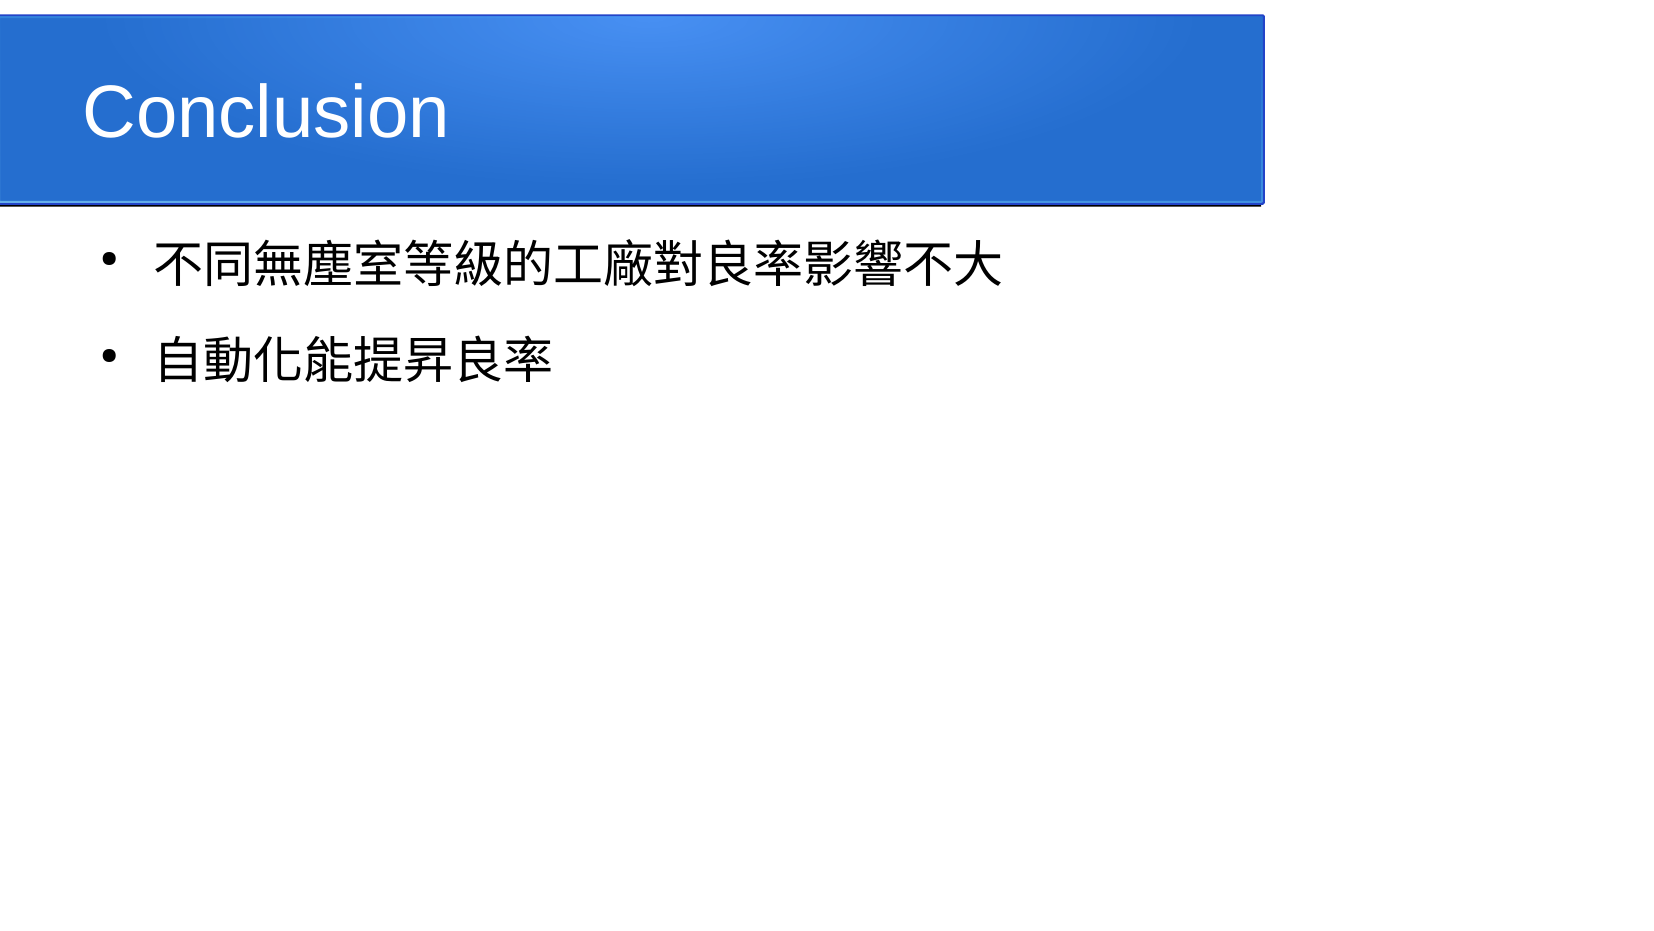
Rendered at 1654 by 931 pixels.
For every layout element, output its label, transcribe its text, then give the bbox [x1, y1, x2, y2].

title Conclusion [82, 35, 1235, 189]
list 不同無塵室等級的工廠對良率影響不大 自動化能提昇良率 [82, 224, 1571, 764]
